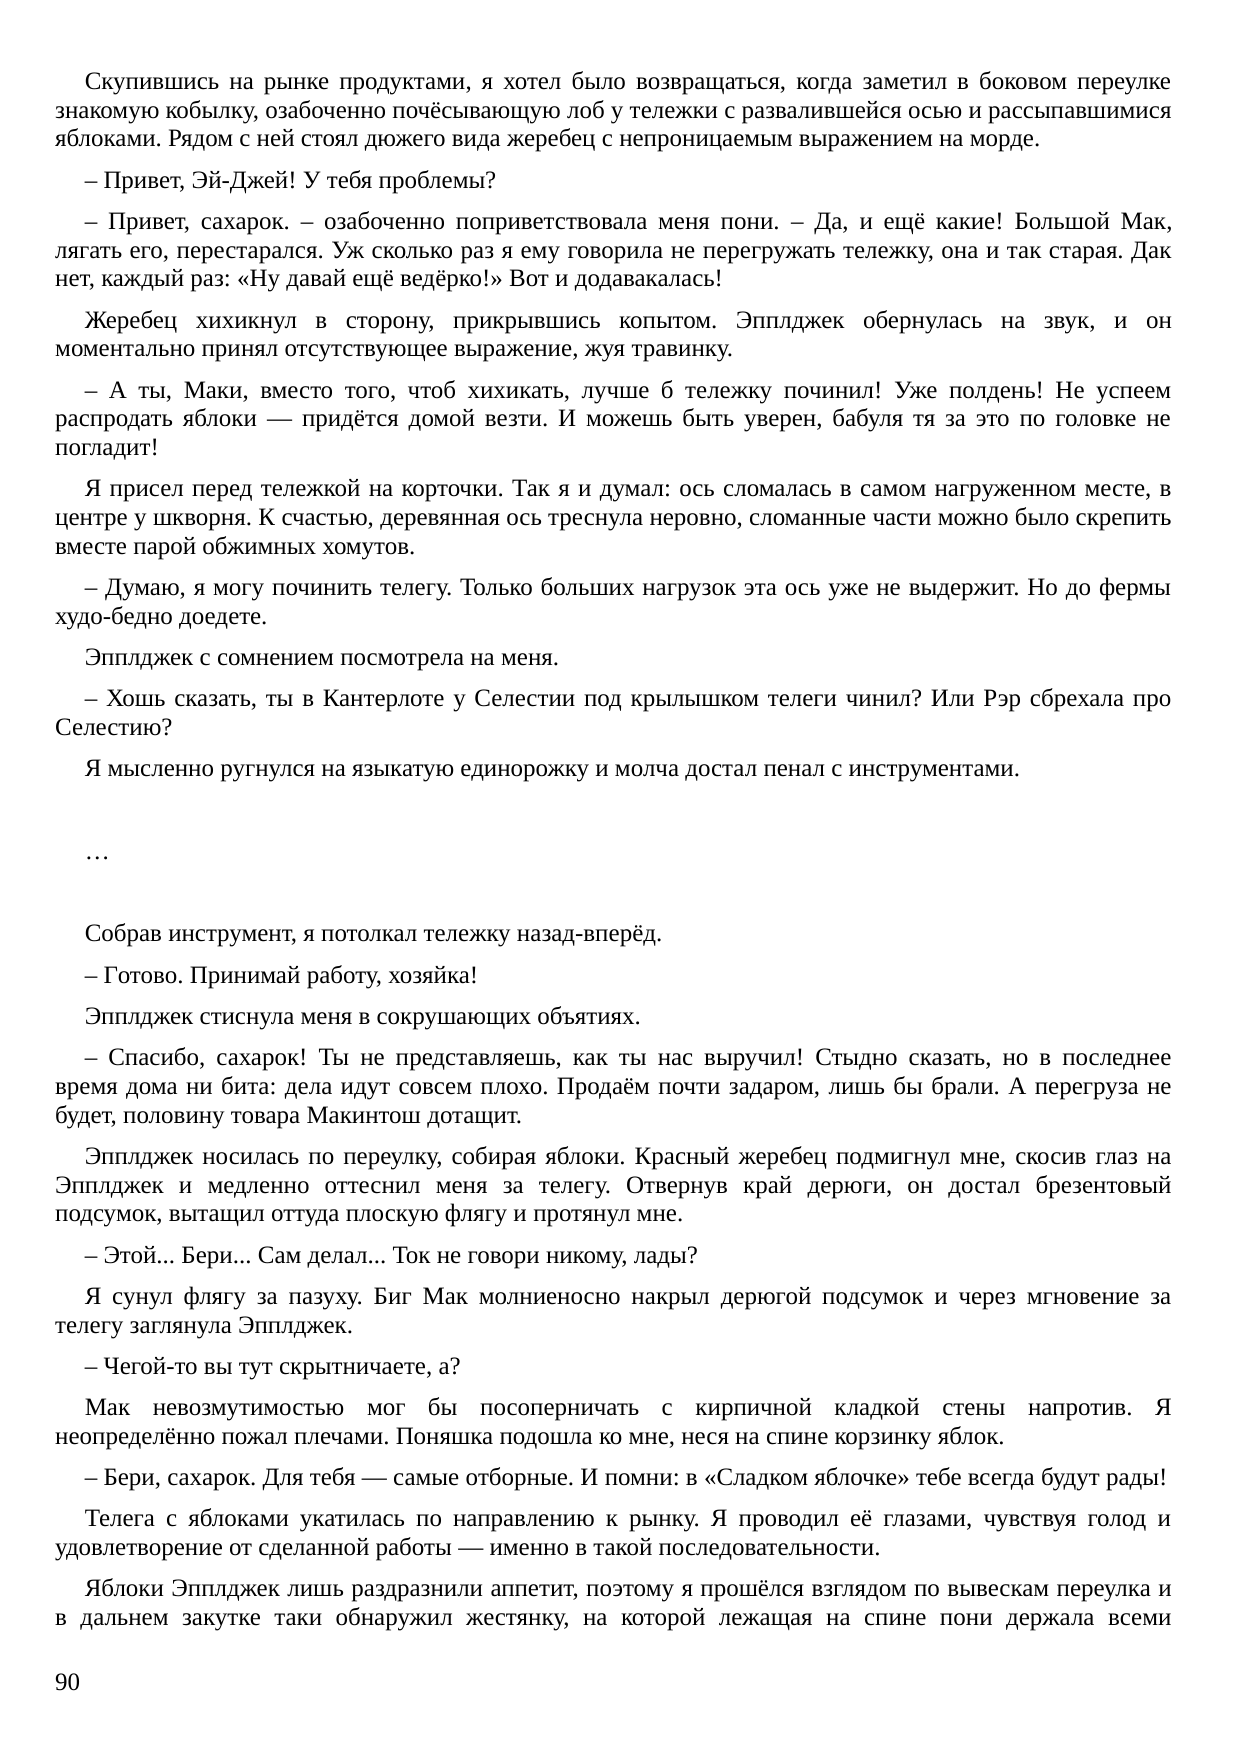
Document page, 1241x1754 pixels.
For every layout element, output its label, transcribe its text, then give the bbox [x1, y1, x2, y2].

text Скупившись на рынке продуктами, я хотел было возвращаться, когда заметил в боковом переулке знакомую кобылку, озабоченно почёсывающую лоб у тележки с развалившейся осью и рассыпавшимися яблоками. Рядом с ней стоял дюжего вида жеребец с непроницаемым выражением на морде. [55, 66, 1173, 152]
text – Этой... Бери... Сам делал... Ток не говори никому, лады? [55, 1240, 1173, 1268]
text – Хошь сказать, ты в Кантерлоте у Селестии под крылышком телеги чинил? Или Рэр сбрехала про Селестию? [55, 683, 1173, 741]
text – Думаю, я могу починить телегу. Только больших нагрузок эта ось уже не выдержит. Но до фермы худо-бедно доедете. [55, 572, 1173, 630]
text Жеребец хихикнул в сторону, прикрывшись копытом. Эпплджек обернулась на звук, и он моментально принял отсутствующее выражение, жуя травинку. [55, 305, 1173, 362]
text – Готово. Принимай работу, хозяйка! [55, 960, 1173, 988]
text Эпплджек носилась по переулку, собирая яблоки. Красный жеребец подмигнул мне, скосив глаз на Эпплджек и медленно оттеснил меня за телегу. Отвернув край дерюги, он достал брезентовый подсумок, вытащил оттуда плоскую флягу и протянул мне. [55, 1141, 1173, 1227]
text – Спасибо, сахарок! Ты не представляешь, как ты нас выручил! Стыдно сказать, но в последнее время дома ни бита: дела идут совсем плохо. Продаём почти задаром, лишь бы брали. А перегруза не будет, половину товара Макинтош дотащит. [55, 1042, 1173, 1128]
text Телега с яблоками укатилась по направлению к рынку. Я проводил её глазами, чувствуя голод и удовлетворение от сделанной работы — именно в такой последовательности. [55, 1503, 1173, 1561]
text Я мысленно ругнулся на языкатую единорожку и молча достал пенал с инструментами. [55, 753, 1173, 782]
text Я присел перед тележкой на корточки. Так я и думал: ось сломалась в самом нагруженном месте, в центре у шкворня. К счастью, деревянная ось треснула неровно, сломанные части можно было скрепить вместе парой обжимных хомутов. [55, 473, 1173, 560]
text – Привет, сахарок. – озабоченно поприветствовала меня пони. – Да, и ещё какие! Большой Мак, лягать его, перестарался. Уж сколько раз я ему говорила не перегружать тележку, она и так старая. Дак нет, каждый раз: «Ну давай ещё ведёрко!» Вот и додавакалась! [55, 206, 1173, 292]
text Мак невозмутимостью мог бы посоперничать с кирпичной кладкой стены напротив. Я неопределённо пожал плечами. Поняшка подошла ко мне, неся на спине корзинку яблок. [55, 1392, 1173, 1450]
text – Бери, сахарок. Для тебя — самые отборные. И помни: в «Сладком яблочке» тебе всегда будут рады! [55, 1462, 1173, 1491]
text Собрав инструмент, я потолкал тележку назад-вперёд. [55, 918, 1173, 947]
text … [55, 836, 1173, 865]
text Яблоки Эпплджек лишь раздразнили аппетит, поэтому я прошёлся взглядом по вывескам переулка и в дальнем закутке таки обнаружил жестянку, на которой лежащая на спине пони держала всеми [55, 1573, 1173, 1631]
text Я сунул флягу за пазуху. Биг Мак молниеносно накрыл дерюгой подсумок и через мгновение за телегу заглянула Эпплджек. [55, 1281, 1173, 1338]
text – Чегой-то вы тут скрытничаете, а? [55, 1351, 1173, 1380]
text Эпплджек с сомнением посмотрела на меня. [55, 642, 1173, 671]
text Эпплджек стиснула меня в сокрушающих объятиях. [55, 1001, 1173, 1030]
text – Привет, Эй-Джей! У тебя проблемы? [55, 165, 1173, 193]
text – А ты, Маки, вместо того, чтоб хихикать, лучше б тележку починил! Уже полдень! Не успеем распродать яблоки — придётся домой везти. И можешь быть уверен, бабуля тя за это по головке не погладит! [55, 375, 1173, 461]
